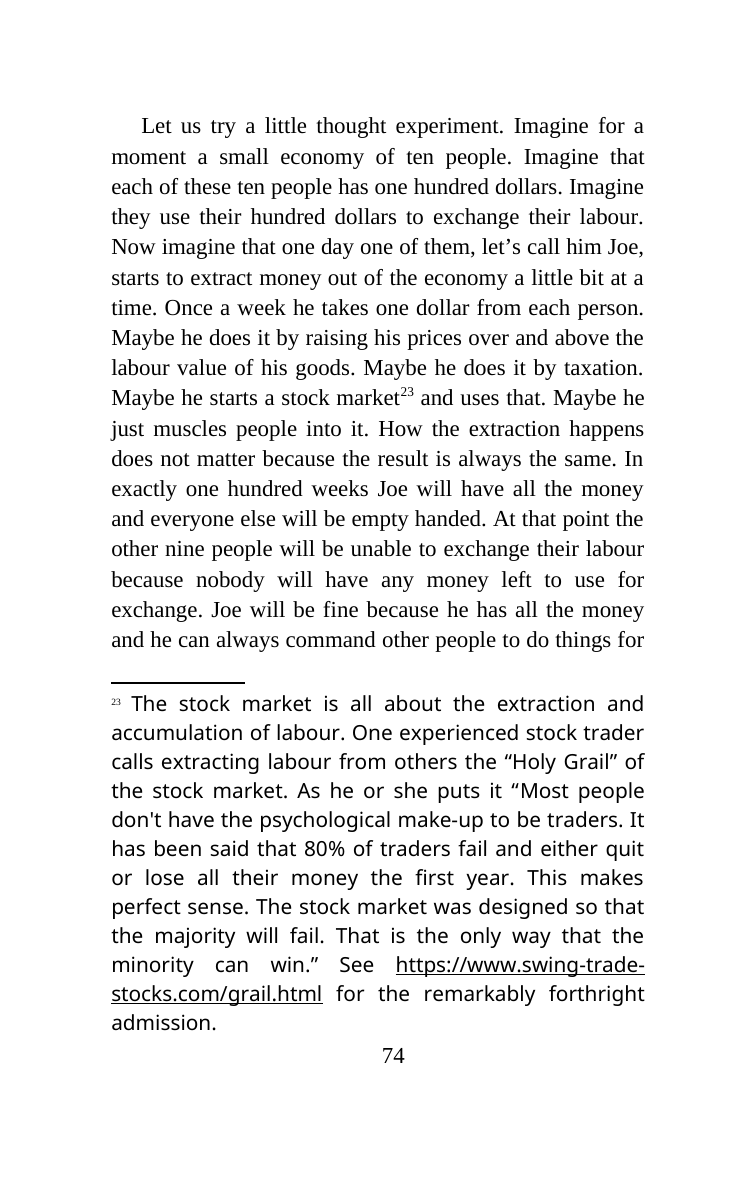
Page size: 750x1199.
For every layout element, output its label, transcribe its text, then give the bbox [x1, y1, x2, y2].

text The stock market is all about the extraction and accumulation of labour. One experienced stock trader calls extracting labour from others the “Holy Grail” of the stock market. As he or she puts it “Most people don't have the psychological make-up to be traders. It has been said that 80% of traders fail and either quit or lose all their money the first year. This makes perfect sense. The stock market was designed so that the majority will fail. That is the only way that the minority can win.” See https://www.swing-trade-stocks.com/grail.html for the remarkably forthright admission. [111, 689, 645, 1036]
text Let us try a little thought experiment. Imagine for a moment a small economy of ten people. Imagine that each of these ten people has one hundred dollars. Imagine they use their hundred dollars to exchange their labour. Now imagine that one day one of them, let’s call him Joe, starts to extract money out of the economy a little bit at a time. Once a week he takes one dollar from each person. Maybe he does it by raising his prices over and above the labour value of his goods. Maybe he does it by taxation. Maybe he starts a stock market and uses that. Maybe he just muscles people into it. How the extraction happens does not matter because the result is always the same. In exactly one hundred weeks Joe will have all the money and everyone else will be empty handed. At that point the other nine people will be unable to exchange their labour because nobody will have any money left to use for exchange. Joe will be fine because he has all the money and he can always command other people to do things for [111, 112, 645, 652]
